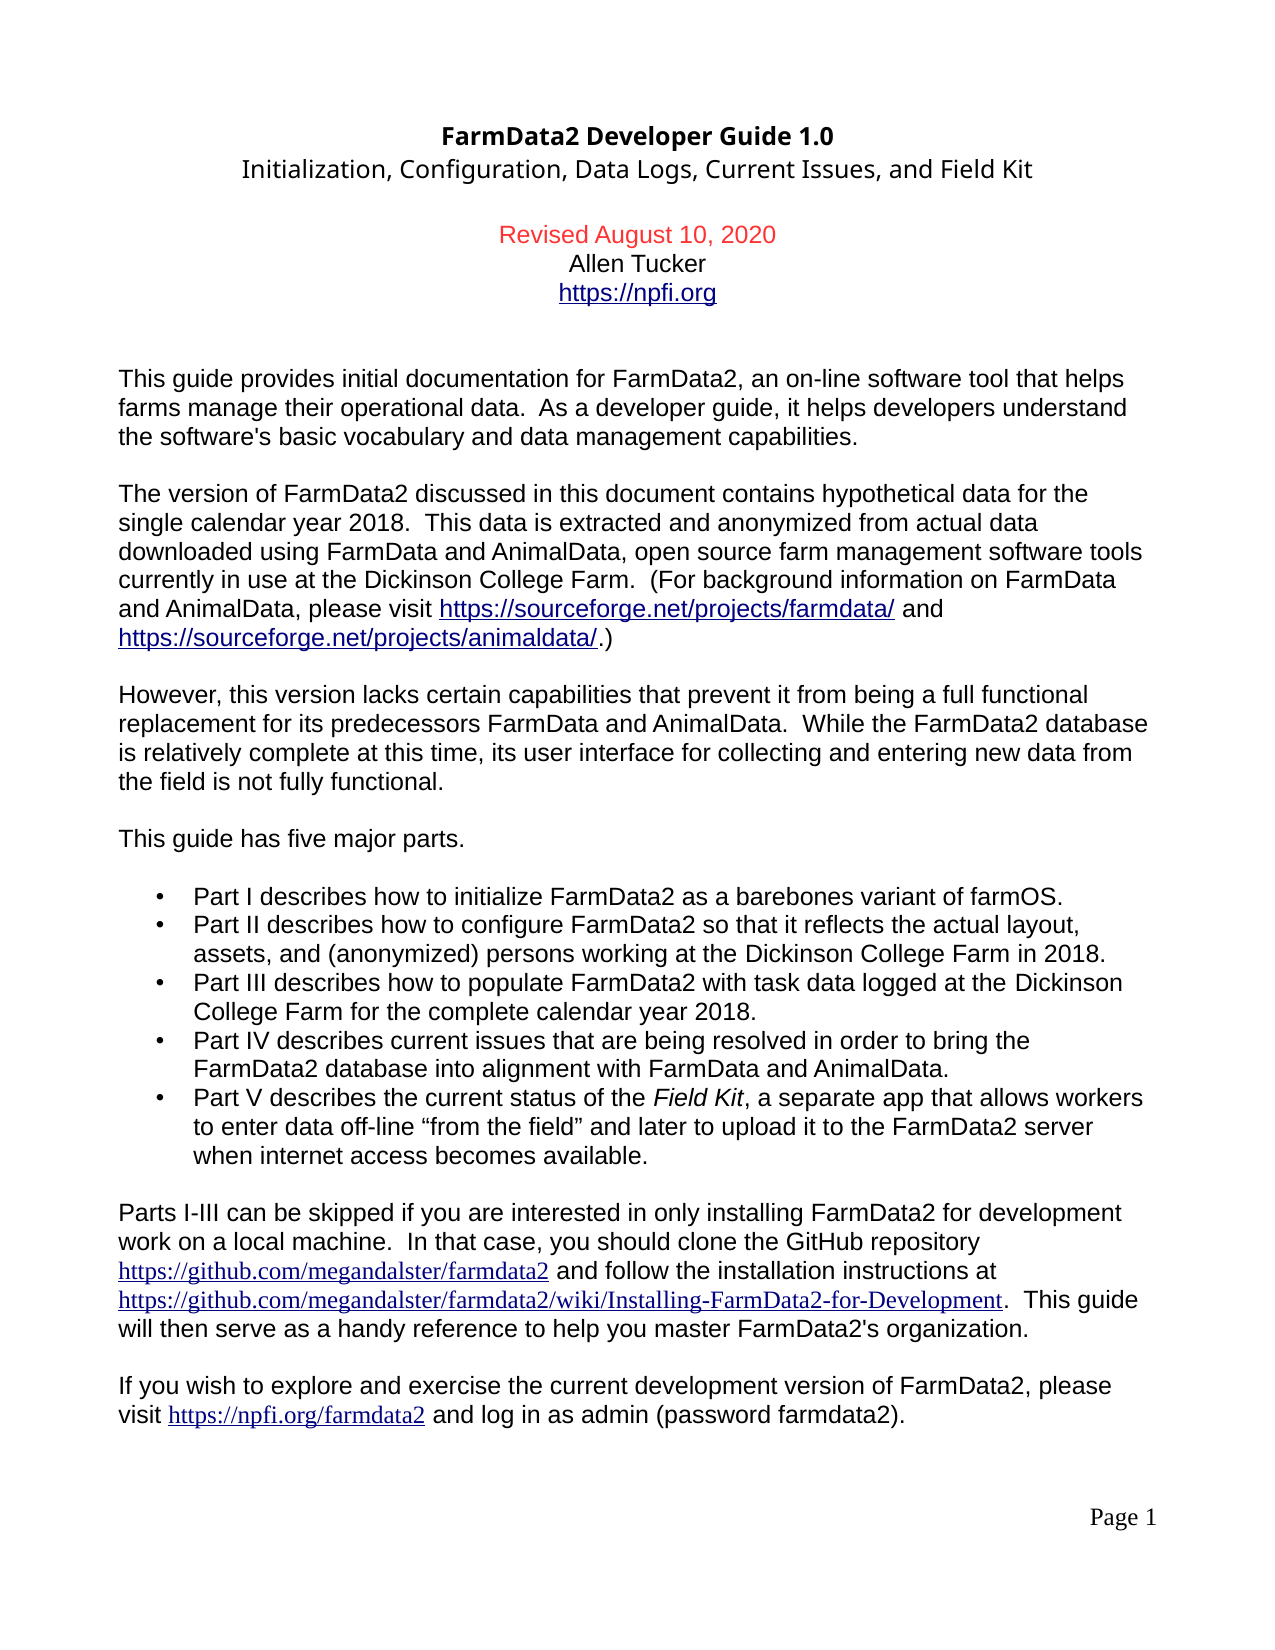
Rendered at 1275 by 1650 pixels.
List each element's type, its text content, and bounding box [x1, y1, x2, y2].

text The version of FarmData2 discussed in this document contains hypothetical data for the single calendar year 2018. This data is extracted and anonymized from actual data downloaded using FarmData and AnimalData, open source farm management software tools currently in use at the Dickinson College Farm. (For background information on FarmData and AnimalData, please visit https://sourceforge.net/projects/farmdata/ and https://sourceforge.net/projects/animaldata/.) [118, 479, 1157, 652]
text FarmData2 Developer Guide 1.0 [118, 118, 1157, 152]
text However, this version lacks certain capabilities that prevent it from being a full functional replacement for its predecessors FarmData and AnimalData. While the FarmData2 database is relatively complete at this time, its user interface for collecting and entering new data from the field is not fully functional. [118, 680, 1157, 795]
list Part V describes the current status of the Field Kit, a separate app that allows workers to enter data off-line “from the field” and later to upload it to the FarmData2 server when internet access becomes available. [156, 1083, 1157, 1169]
text Revised August 10, 2020 [118, 220, 1157, 249]
text https://npfi.org [118, 278, 1157, 307]
text Initialization, Configuration, Data Logs, Current Issues, and Field Kit [118, 152, 1157, 186]
text Allen Tucker [118, 249, 1157, 278]
text This guide provides initial documentation for FarmData2, an on-line software tool that helps farms manage their operational data. As a developer guide, it helps developers understand the software's basic vocabulary and data management capabilities. [118, 364, 1157, 450]
text If you wish to explore and exercise the current development version of FarmData2, please visit https://npfi.org/farmdata2 and log in as admin (password farmdata2). [118, 1371, 1157, 1429]
list Part I describes how to initialize FarmData2 as a barebones variant of farmOS. [156, 882, 1157, 910]
list Part IV describes current issues that are being resolved in order to bring the FarmData2 database into alignment with FarmData and AnimalData. [156, 1026, 1157, 1083]
text Parts I-III can be skipped if you are interested in only installing FarmData2 for development work on a local machine. In that case, you should clone the GitHub repository https://github.com/megandalster/farmdata2 and follow the installation instructions at https://github.com/megandalster/farmdata2/wiki/Installing-FarmData2-for-Development. This guide will then serve as a handy reference to help you master FarmData2's organization. [118, 1198, 1157, 1342]
list Part III describes how to populate FarmData2 with task data logged at the Dickinson College Farm for the complete calendar year 2018. [156, 968, 1157, 1026]
list Part II describes how to configure FarmData2 so that it reflects the actual layout, assets, and (anonymized) persons working at the Dickinson College Farm in 2018. [156, 910, 1157, 968]
text This guide has five major parts. [118, 824, 1157, 853]
